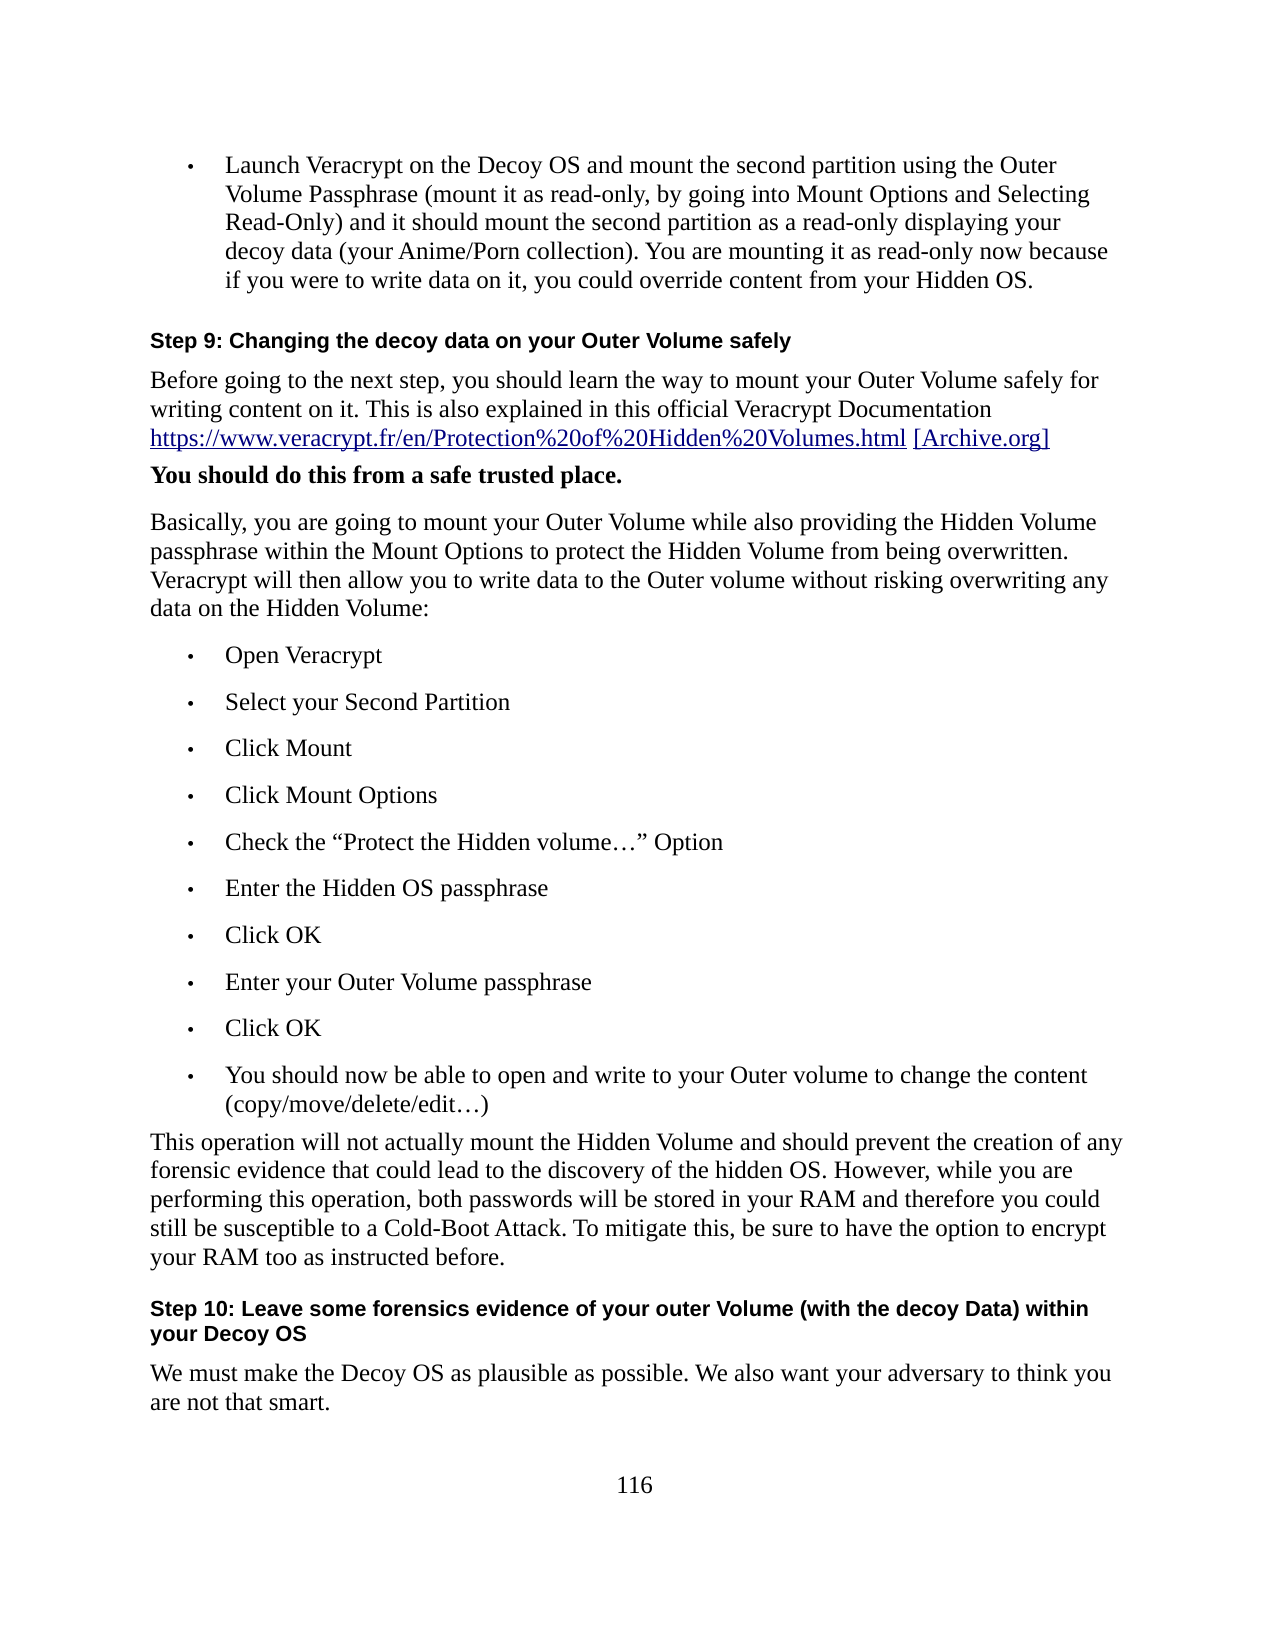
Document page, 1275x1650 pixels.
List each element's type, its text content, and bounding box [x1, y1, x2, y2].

text We must make the Decoy OS as plausible as possible. We also want your adversary to think you are not that smart. [150, 1358, 1125, 1416]
text This operation will not actually mount the Hidden Volume and should prevent the creation of any forensic evidence that could lead to the discovery of the hidden OS. However, while you are performing this operation, both passwords will be stored in your RAM and therefore you could still be susceptible to a Cold-Boot Attack. To mitigate this, be sure to have the option to encrypt your RAM too as instructed before. [150, 1127, 1125, 1270]
list Click OK [187, 920, 1125, 949]
subtitle Step 10: Leave some forensics evidence of your outer Volume (with the decoy Data) within your Decoy OS [150, 1295, 1125, 1346]
list Enter the Hidden OS passphrase [187, 873, 1125, 902]
text Basically, you are going to mount your Outer Volume while also providing the Hidden Volume passphrase within the Mount Options to protect the Hidden Volume from being overwritten. Veracrypt will then allow you to write data to the Outer volume without risking overwriting any data on the Hidden Volume: [150, 507, 1125, 622]
text Before going to the next step, you should learn the way to mount your Outer Volume safely for writing content on it. This is also explained in this official Veracrypt Documentation https://www.veracrypt.fr/en/Protection%20of%20Hidden%20Volumes.html [Archive.org] [150, 365, 1125, 452]
list Click Mount Options [187, 780, 1125, 809]
list Enter your Outer Volume passphrase [187, 967, 1125, 996]
text You should do this from a safe trusted place. [150, 461, 1125, 489]
list Select your Second Partition [187, 687, 1125, 716]
list Click OK [187, 1013, 1125, 1042]
subtitle Step 9: Changing the decoy data on your Outer Volume safely [150, 328, 1125, 353]
list Click Mount [187, 733, 1125, 762]
list You should now be able to open and write to your Outer volume to change the content (copy/move/delete/edit…) [187, 1060, 1125, 1118]
list Check the “Protect the Hidden volume…” Option [187, 827, 1125, 856]
list Launch Veracrypt on the Decoy OS and mount the second partition using the Outer Volume Passphrase (mount it as read-only, by going into Mount Options and Selecting Read-Only) and it should mount the second partition as a read-only displaying your decoy data (your Anime/Porn collection). You are mounting it as read-only now because if you were to write data on it, you could override content from your Hidden OS. [187, 150, 1125, 294]
list Open Veracrypt [187, 640, 1125, 669]
